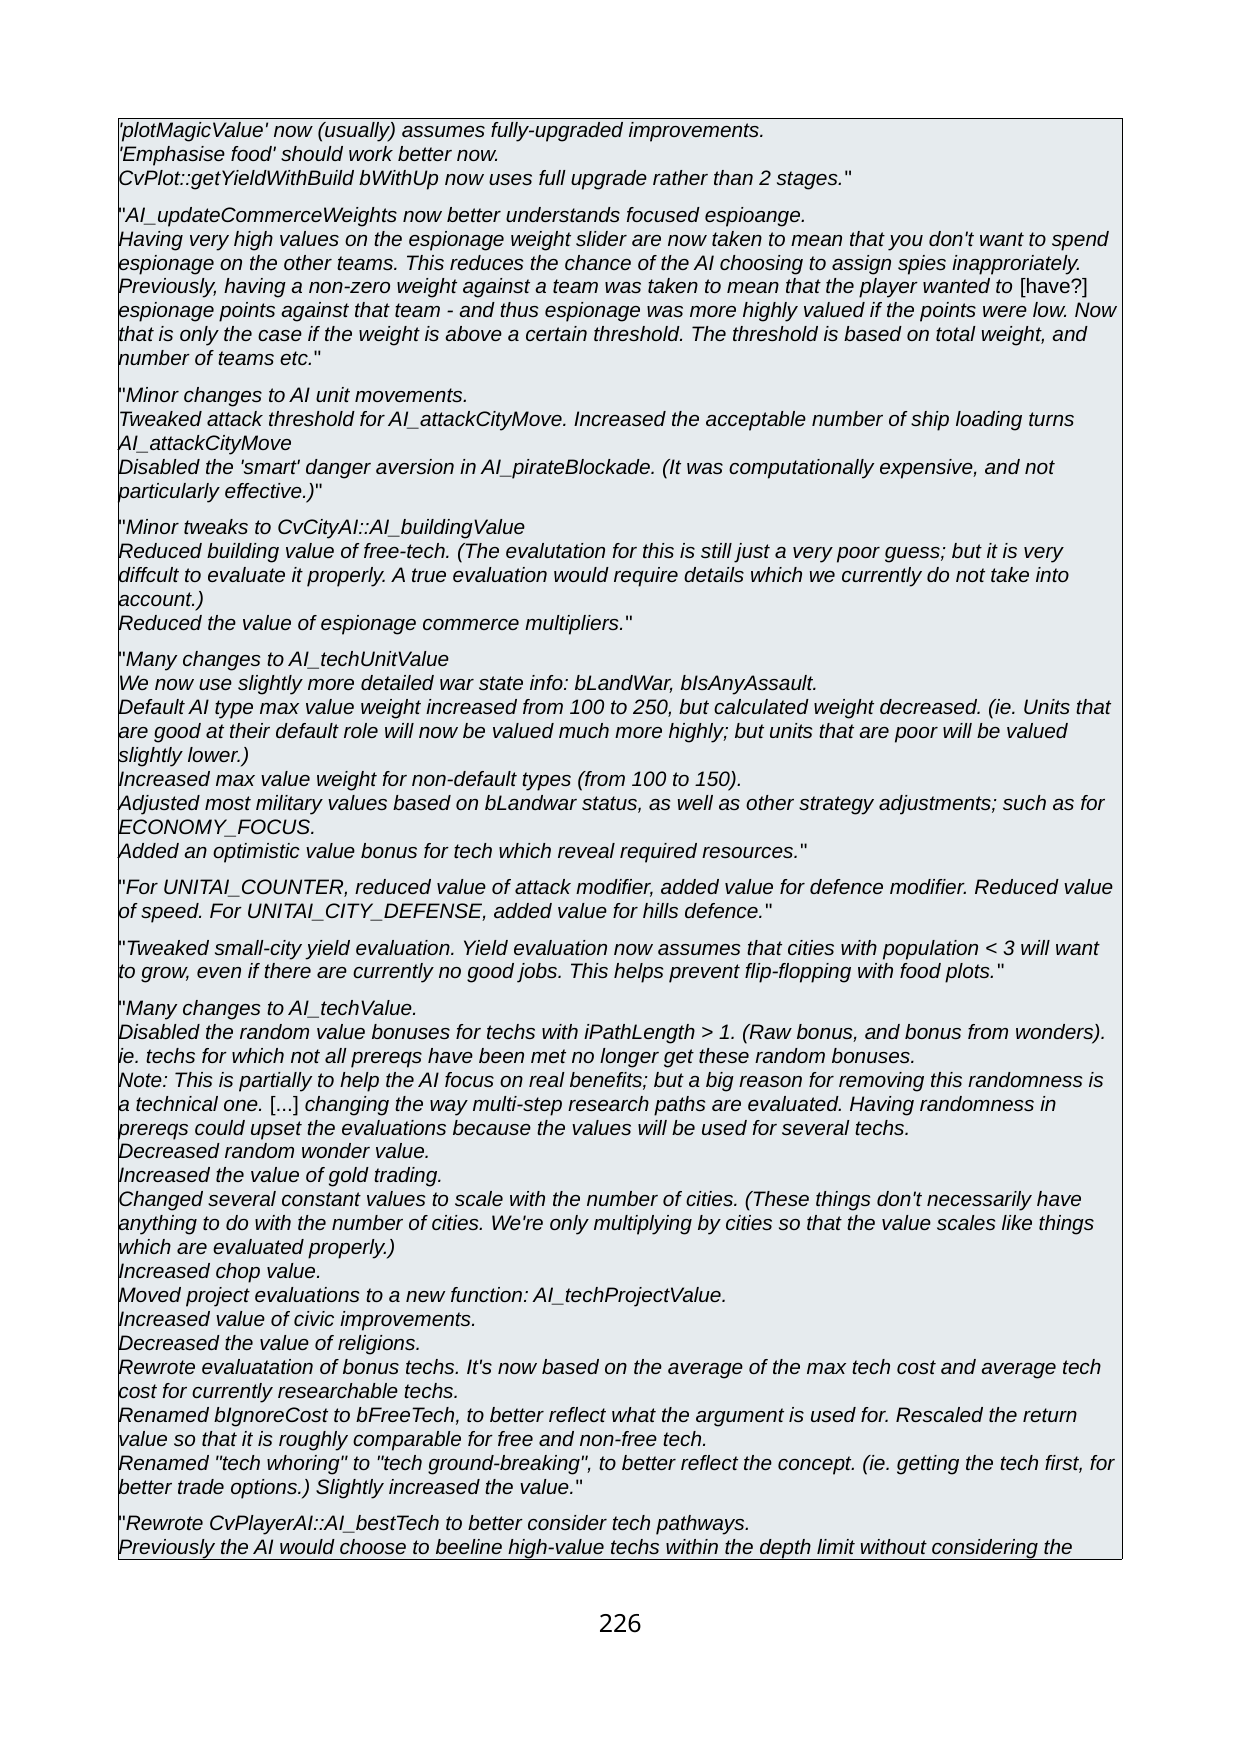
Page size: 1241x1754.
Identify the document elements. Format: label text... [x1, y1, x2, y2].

table_cell 'plotMagicValue' now (usually) assumes fully-upgraded improvements. 'Emphasise food' should work better now. CvPlot::getYieldWithBuild bWithUp now uses full upgrade rather than 2 stages." "AI_updateCommerceWeights now better understands focused espioange. Having very high values on the espionage weight slider are now taken to mean that you don't want to spend espionage on the other teams. This reduces the chance of the AI choosing to assign spies inapproriately. Previously, having a non-zero weight against a team was taken to mean that the player wanted to [have?] espionage points against that team - and thus espionage was more highly valued if the points were low. Now that is only the case if the weight is above a certain threshold. The threshold is based on total weight, and number of teams etc." "Minor changes to AI unit movements. Tweaked attack threshold for AI_attackCityMove. Increased the acceptable number of ship loading turns AI_attackCityMove Disabled the 'smart' danger aversion in AI_pirateBlockade. (It was computationally expensive, and not particularly effective.)" "Minor tweaks to CvCityAI::AI_buildingValue Reduced building value of free-tech. (The evalutation for this is still just a very poor guess; but it is very diffcult to evaluate it properly. A true evaluation would require details which we currently do not take into account.) Reduced the value of espionage commerce multipliers." "Many changes to AI_techUnitValue We now use slightly more detailed war state info: bLandWar, bIsAnyAssault. Default AI type max value weight increased from 100 to 250, but calculated weight decreased. (ie. Units that are good at their default role will now be valued much more highly; but units that are poor will be valued slightly lower.) Increased max value weight for non-default types (from 100 to 150). Adjusted most military values based on bLandwar status, as well as other strategy adjustments; such as for ECONOMY_FOCUS. Added an optimistic value bonus for tech which reveal required resources." "For UNITAI_COUNTER, reduced value of attack modifier, added value for defence modifier. Reduced value of speed. For UNITAI_CITY_DEFENSE, added value for hills defence." "Tweaked small-city yield evaluation. Yield evaluation now assumes that cities with population < 3 will want to grow, even if there are currently no good jobs. This helps prevent flip-flopping with food plots." "Many changes to AI_techValue. Disabled the random value bonuses for techs with iPathLength > 1. (Raw bonus, and bonus from wonders). ie. techs for which not all prereqs have been met no longer get these random bonuses. Note: This is partially to help the AI focus on real benefits; but a big reason for removing this randomness is a technical one. [...] changing the way multi-step research paths are evaluated. Having randomness in prereqs could upset the evaluations because the values will be used for several techs. Decreased random wonder value. Increased the value of gold trading. Changed several constant values to scale with the number of cities. (These things don't necessarily have anything to do with the number of cities. We're only multiplying by cities so that the value scales like things which are evaluated properly.) Increased chop value. Moved project evaluations to a new function: AI_techProjectValue. Increased value of civic improvements. Decreased the value of religions. Rewrote evaluatation of bonus techs. It's now based on the average of the max tech cost and average tech cost for currently researchable techs. Renamed bIgnoreCost to bFreeTech, to better reflect what the argument is used for. Rescaled the return value so that it is roughly comparable for free and non-free tech. Renamed "tech whoring" to "tech ground-breaking", to better reflect the concept. (ie. getting the tech first, for better trade options.) Slightly increased the value." "Rewrote CvPlayerAI::AI_bestTech to better consider tech pathways. Previously the AI would choose to beeline high-value techs within the depth limit without considering the [119, 119, 1122, 1559]
